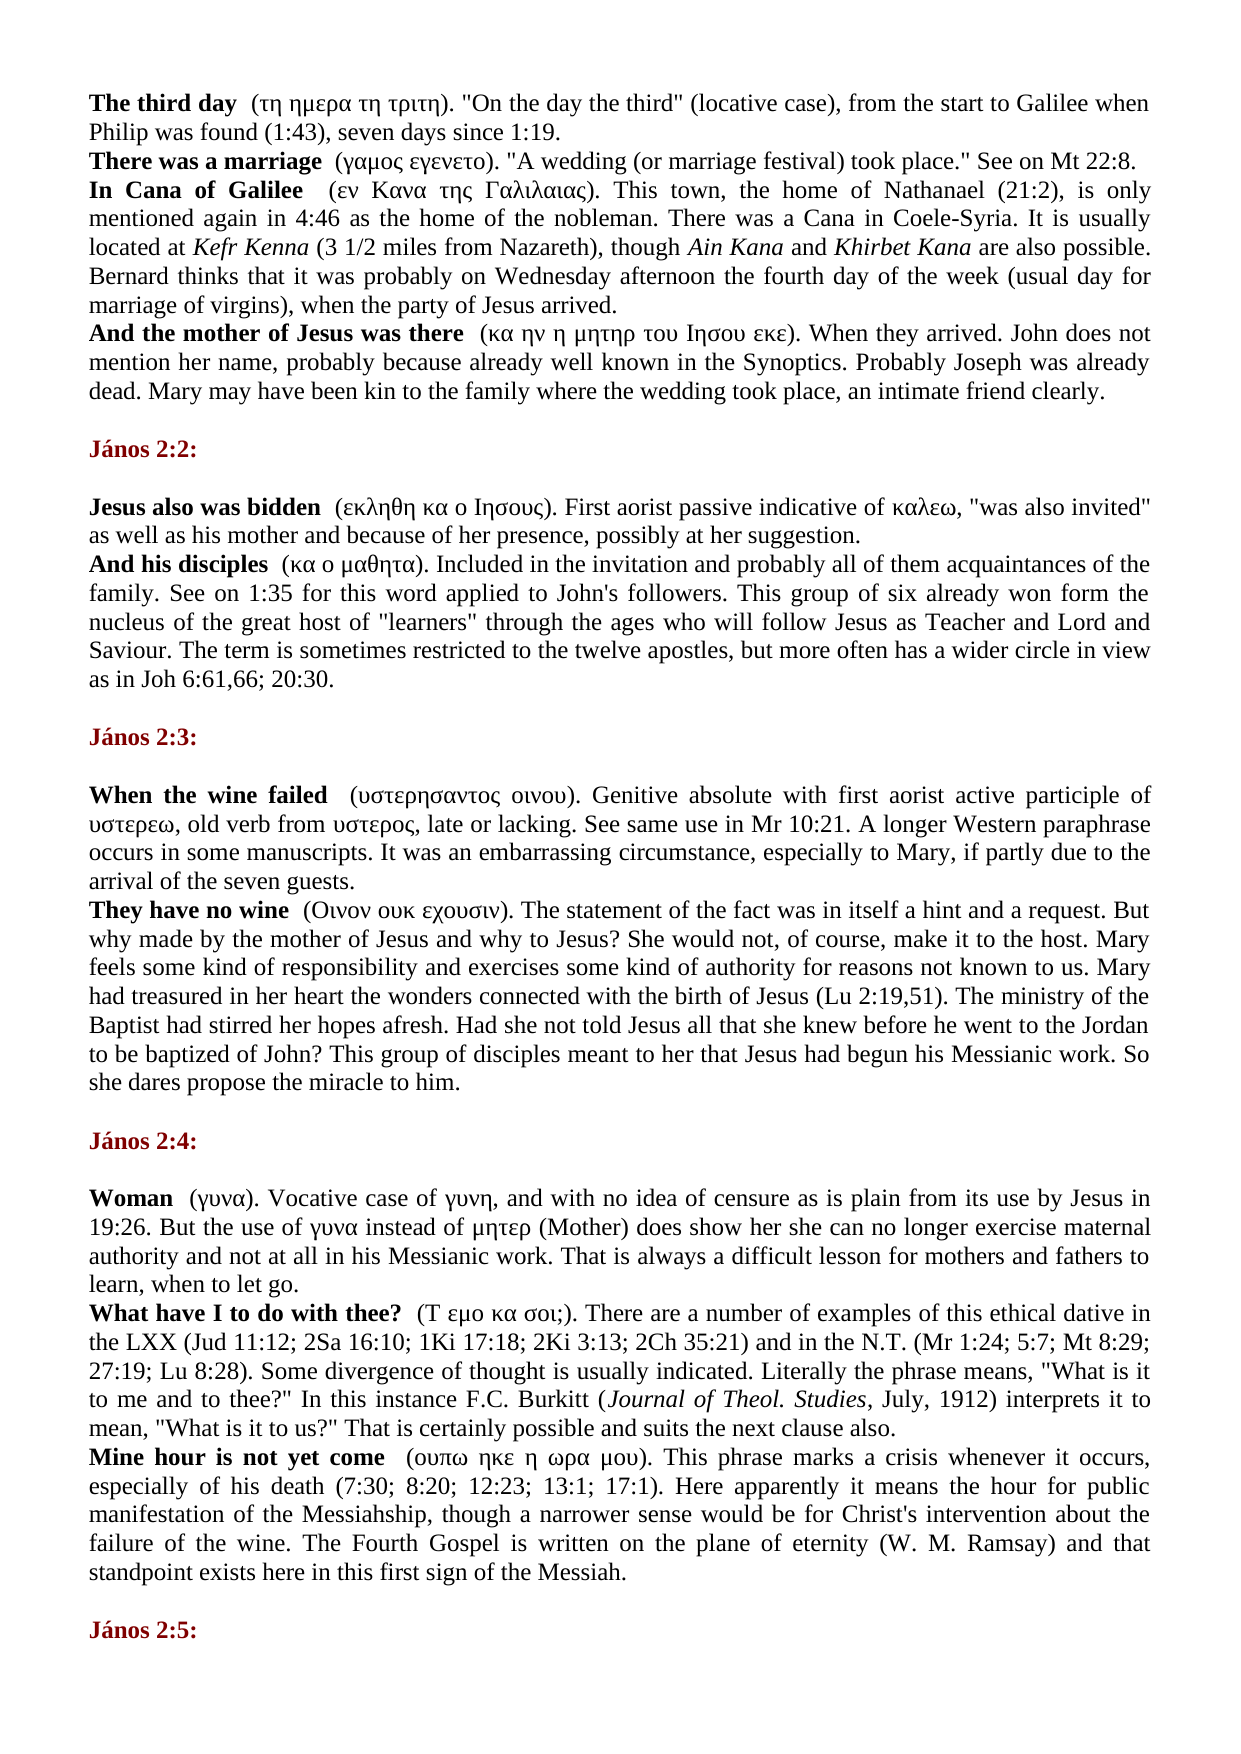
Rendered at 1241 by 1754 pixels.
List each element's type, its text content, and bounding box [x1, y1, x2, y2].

text And his disciples (κα ο μαθητα). Included in the invitation and probably all of them acquaintances of the family. See on 1:35 for this word applied to John's followers. This group of six already won form the nucleus of the great host of "learners" through the ages who will follow Jesus as Teacher and Lord and Saviour. The term is sometimes restricted to the twelve apostles, but more often has a wider circle in view as in Joh 6:61,66; 20:30. [88, 549, 1152, 693]
text János 2:4: [88, 1126, 1152, 1154]
text There was a marriage (γαμος εγενετο). "A wedding (or marriage festival) took place." See on Mt 22:8. [88, 146, 1152, 175]
text Woman (γυνα). Vocative case of γυνη, and with no idea of censure as is plain from its use by Jesus in 19:26. But the use of γυνα instead of μητερ (Mother) does show her she can no longer exercise maternal authority and not at all in his Messianic work. That is always a difficult lesson for mothers and fathers to learn, when to let go. [88, 1183, 1152, 1298]
text In Cana of Galilee (εν Κανα της Γαλιλαιας). This town, the home of Nathanael (21:2), is only mentioned again in 4:46 as the home of the nobleman. There was a Cana in Coele-Syria. It is usually located at Kefr Kenna (3 1/2 miles from Nazareth), though Ain Kana and Khirbet Kana are also possible. Bernard thinks that it was probably on Wednesday afternoon the fourth day of the week (usual day for marriage of virgins), when the party of Jesus arrived. [88, 175, 1152, 318]
text Mine hour is not yet come (ουπω ηκε η ωρα μου). This phrase marks a crisis whenever it occurs, especially of his death (7:30; 8:20; 12:23; 13:1; 17:1). Here apparently it means the hour for public manifestation of the Messiahship, though a narrower sense would be for Christ's intervention about the failure of the wine. The Fourth Gospel is written on the plane of eternity (W. M. Ramsay) and that standpoint exists here in this first sign of the Messiah. [88, 1442, 1152, 1586]
text The third day (τη ημερα τη τριτη). "On the day the third" (locative case), from the start to Galilee when Philip was found (1:43), seven days since 1:19. [88, 88, 1152, 146]
text János 2:3: [88, 722, 1152, 751]
text They have no wine (Οινον ουκ εχουσιν). The statement of the fact was in itself a hint and a request. But why made by the mother of Jesus and why to Jesus? She would not, of course, make it to the host. Mary feels some kind of responsibility and exercises some kind of authority for reasons not known to us. Mary had treasured in her heart the wonders connected with the birth of Jesus (Lu 2:19,51). The ministry of the Baptist had stirred her hopes afresh. Had she not told Jesus all that she knew before he went to the Jordan to be baptized of John? This group of disciples meant to her that Jesus had begun his Messianic work. So she dares propose the miracle to him. [88, 895, 1152, 1096]
text János 2:5: [88, 1615, 1152, 1644]
text And the mother of Jesus was there (κα ην η μητηρ του Ιησου εκε). When they arrived. John does not mention her name, probably because already well known in the Synoptics. Probably Joseph was already dead. Mary may have been kin to the family where the wedding took place, an intimate friend clearly. [88, 318, 1152, 405]
text When the wine failed (υστερησαντος οινου). Genitive absolute with first aorist active participle of υστερεω, old verb from υστερος, late or lacking. See same use in Mr 10:21. A longer Western paraphrase occurs in some manuscripts. It was an embarrassing circumstance, especially to Mary, if partly due to the arrival of the seven guests. [88, 780, 1152, 895]
text What have I to do with thee? (Τ εμο κα σοι;). There are a number of examples of this ethical dative in the LXX (Jud 11:12; 2Sa 16:10; 1Ki 17:18; 2Ki 3:13; 2Ch 35:21) and in the N.T. (Mr 1:24; 5:7; Mt 8:29; 27:19; Lu 8:28). Some divergence of thought is usually indicated. Literally the phrase means, "What is it to me and to thee?" In this instance F.C. Burkitt (Journal of Theol. Studies, July, 1912) interprets it to mean, "What is it to us?" That is certainly possible and suits the next clause also. [88, 1298, 1152, 1442]
text Jesus also was bidden (εκληθη κα ο Ιησους). First aorist passive indicative of καλεω, "was also invited" as well as his mother and because of her presence, possibly at her suggestion. [88, 492, 1152, 549]
text János 2:2: [88, 434, 1152, 463]
